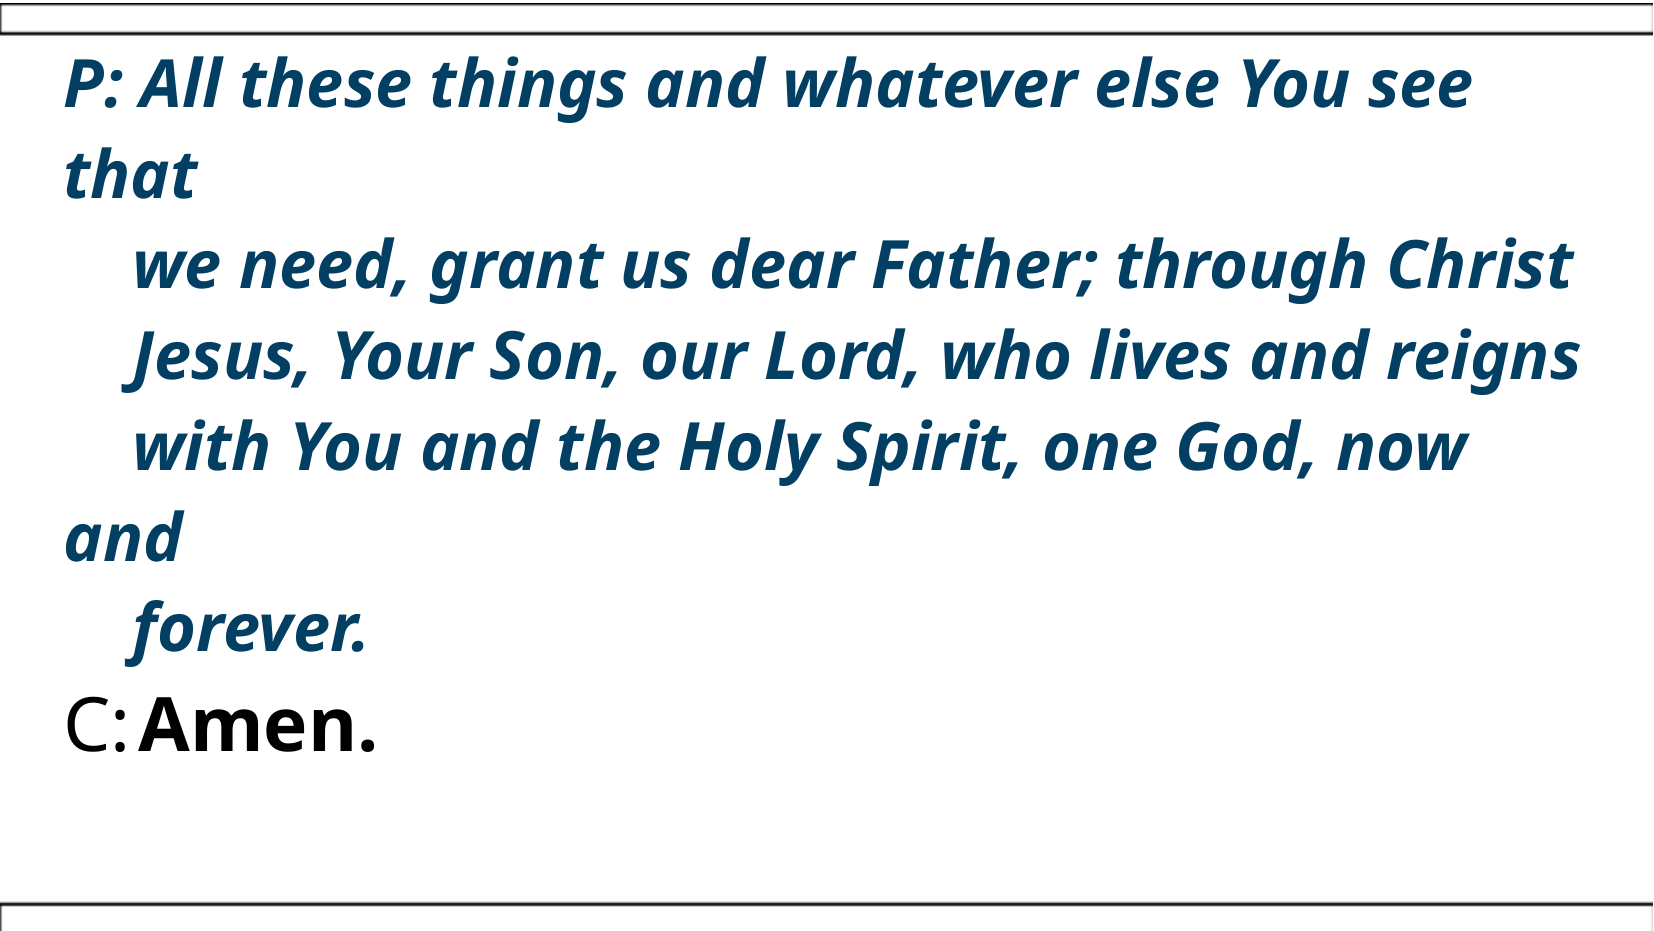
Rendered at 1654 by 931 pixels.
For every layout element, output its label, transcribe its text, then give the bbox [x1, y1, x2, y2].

picture [0, 3, 1653, 931]
text_box P: All these things and whatever else You see that we need, grant us dear Father; through Christ Jesus, Your Son, our Lord, who lives and reigns with You and the Holy Spirit, one God, now and forever. C: Amen. [48, 28, 1608, 588]
